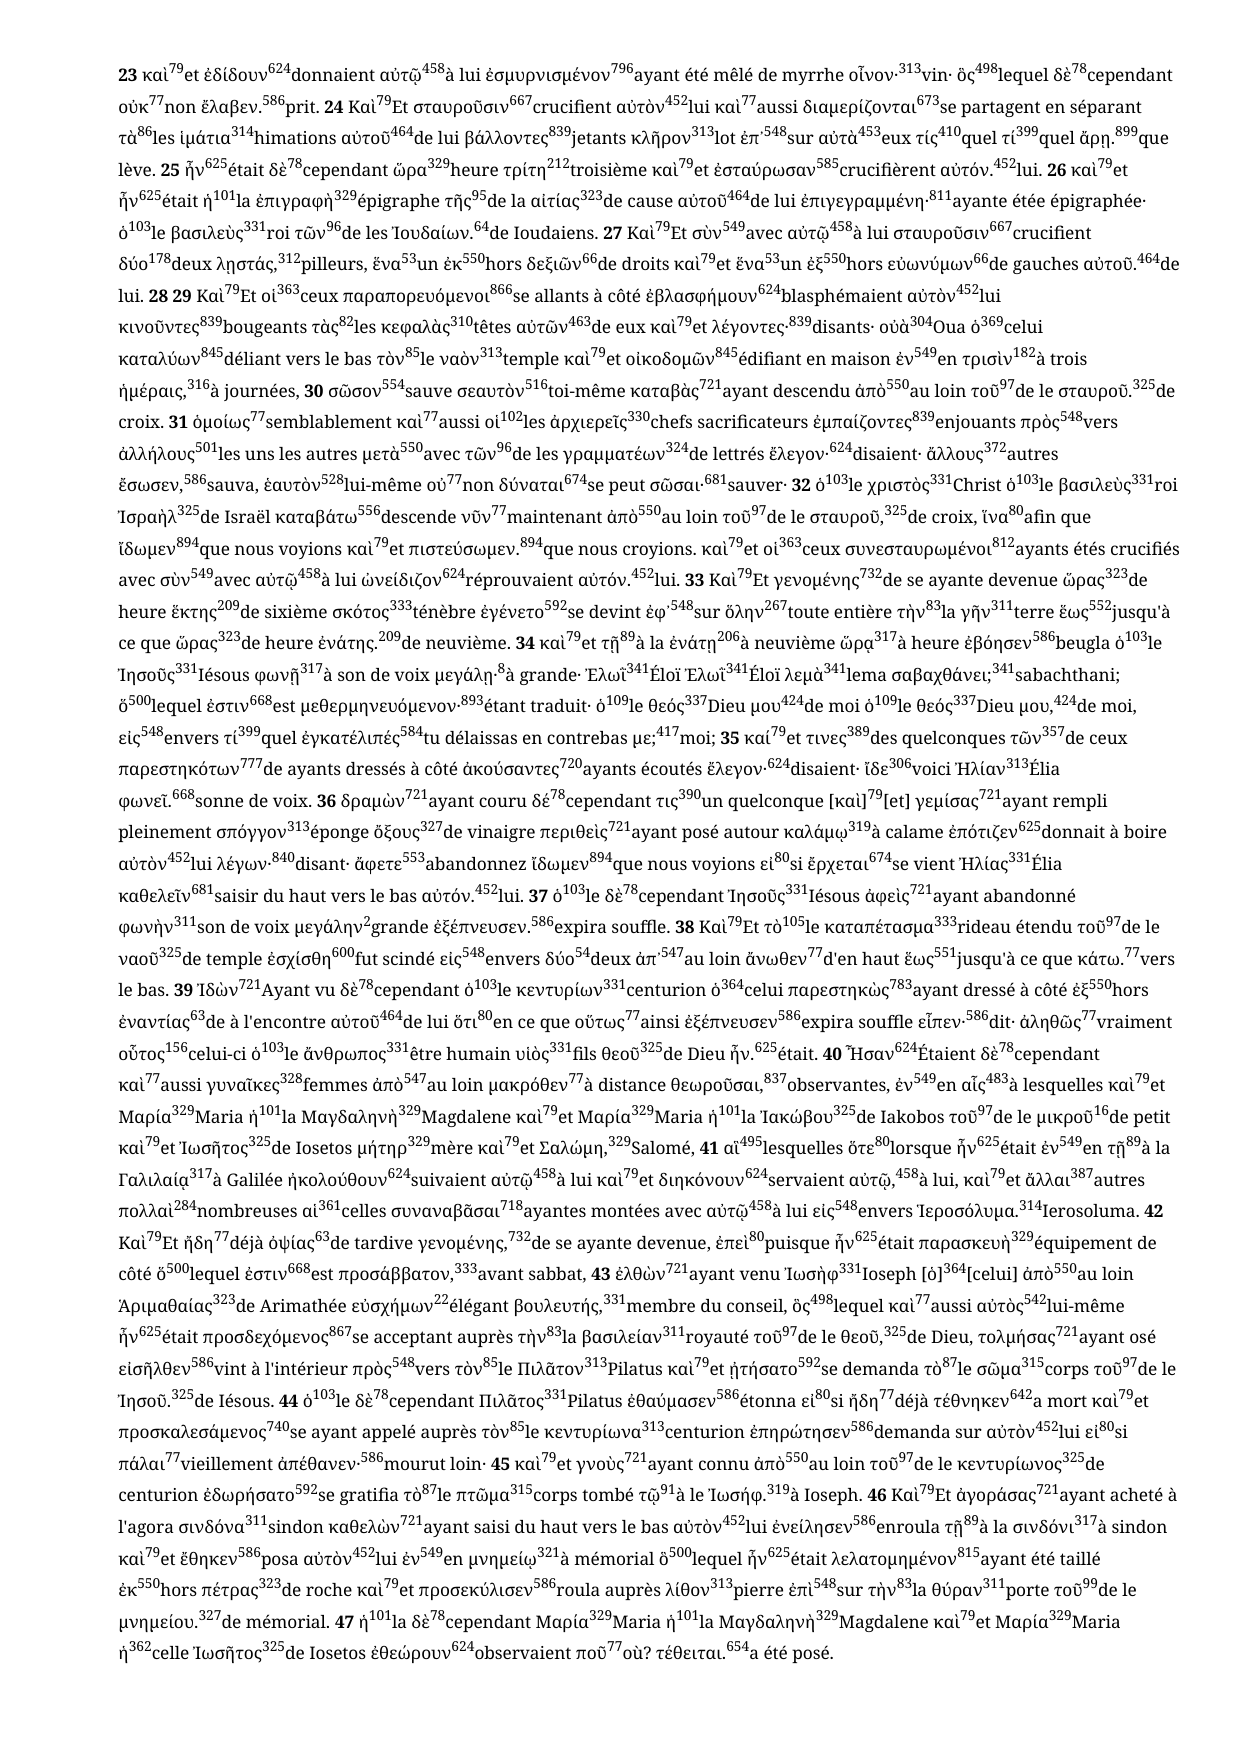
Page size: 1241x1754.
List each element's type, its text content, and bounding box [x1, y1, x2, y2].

text 1 Καὶ79Et εὐθὺς77directement πρωῒ77matinalement συμβούλιον315délibération ensemble ποιήσαντες720ayants faits οἱ102les ἀρχιερεῖς330chefs sacrificateurs μετὰ550avec τῶν96de les πρεσβυτέρων64de plus anciens καὶ79et γραμματέων324de lettrés καὶ79et ὅλον289tout entier τὸ105le συνέδριον,333sanhédrin, δήσαντες720ayants attachés de lien τὸν85le Ἰησοῦν313Iésous ἀπήνεγκαν585portèrent au loin καὶ79et παρέδωκαν585livrèrent Πιλάτῳ.319à Pilatus. 2 Καὶ79Et ἐπηρώτησεν586demanda sur αὐτὸν452lui ὁ103le Πιλᾶτος·331Pilatus· σὺ448toi εἶ666tu es ὁ103le βασιλεὺς331roi τῶν96de les Ἰουδαίων;64de Ioudaiens; ὁ469celui δὲ78cependant ἀποκριθεὶς760ayant été répondu αὐτῷ458à lui λέγει·668dit· σὺ448toi λέγεις.666tu dis. 3 καὶ79et κατηγόρουν624accusaient αὐτοῦ464de lui οἱ102les ἀρχιερεῖς330chefs sacrificateurs πολλά.374nombreux. 4 ὁ103le δὲ78cependant Πιλᾶτος331Pilatus πάλιν77de nouveau ἐπηρώτα625demandait sur αὐτὸν452lui λέγων·840disant· οὐκ77non ἀποκρίνῃ672tu te réponds οὐδέν;375aucun; ἴδε306voici πόσα398combien grands? σου442de toi κατηγοροῦσιν.667accusent. 5 ὁ103le δὲ78cependant Ἰησοῦς331Iésous οὐκέτι77non plus οὐδὲν375aucun ἀπεκρίθη,600fut répondu, ὥστε80de sorte que θαυμάζειν689étonner τὸν85le Πιλᾶτον.313Pilatus. 6 Κατὰ548Selon δὲ78cependant ἑορτὴν311fête ἀπέλυεν625déliait au loin αὐτοῖς457à eux ἕνα179un δέσμιον313lié ὃν480lequel παρῃτοῦντο.630se demandaient à côté. 7 ἦν625était δὲ78cependant ὁ364celui λεγόμενος891étant dit Βαραββᾶς331Bar-Abba μετὰ550avec τῶν96de les στασιαστῶν324de rebelles δεδεμένος813ayant été attaché de lien οἵτινες497lesquels des quelconques ἐν549en τῇ89à la στάσει317à dressement φόνον313meurtre πεποιήκεισαν.658avaient fait. 8 καὶ79et ἀναβὰς721ayant monté ὁ103le ὄχλος331foule ἤρξατο592se origina αἰτεῖσθαι690se demander καθὼς77de haut en bas comme ἐποίει625faisait αὐτοῖς.457à eux. 9 ὁ103le δὲ78cependant Πιλᾶτος331Pilatus ἀπεκρίθη600fut répondu αὐτοῖς457à eux λέγων·840disant· θέλετε665vous voulez ἀπολύσω895que je délie au loin ὑμῖν438à vous τὸν85le βασιλέα313roi τῶν96de les Ἰουδαίων;64de Ioudaiens; 10 ἐγίνωσκεν625connaissait γὰρ79car ὅτι80en ce que διὰ548par le fait de φθόνον313envie παραδεδώκεισαν658avaient livré αὐτὸν452lui οἱ102les ἀρχιερεῖς.330chefs sacrificateurs. 11 οἱ102les δὲ78cependant ἀρχιερεῖς330chefs sacrificateurs ἀνέσεισαν585secouèrent de bas en haut τὸν85le ὄχλον313foule ἵνα80afin que μᾶλλον77davantage τὸν85le Βαραββᾶν313Bar-Abba ἀπολύσῃ899que délie au loin αὐτοῖς.457à eux. 12 ὁ103le δὲ78cependant Πιλᾶτος331Pilatus πάλιν77de nouveau ἀποκριθεὶς760ayant été répondu ἔλεγεν625disait αὐτοῖς·457à eux· τί399quel οὖν79donc [θέλετε]665[vous voulez] ποιήσω895que je fasse [ὃν480[lequel λέγετε]665vous dites] τὸν85le βασιλέα313roi τῶν96de les Ἰουδαίων;64de Ioudaiens; 13 οἱ468ceux δὲ78cependant πάλιν77de nouveau ἔκραξαν·585croassèrent· σταύρωσον554crucifie αὐτόν.452lui. 14 ὁ103le δὲ78cependant Πιλᾶτος331Pilatus ἔλεγεν625disait αὐτοῖς·457à eux· τί163quel γὰρ79car ἐποίησεν586fit κακόν;55malicieux; οἱ468ceux δὲ78cependant περισσῶς77surabondamment ἔκραξαν·585croassèrent· σταύρωσον554crucifie αὐτόν.452lui. 15 Ὁ103Le δὲ78cependant Πιλᾶτος331Pilatus βουλόμενος867se ayant dessein τῷ91à le ὄχλῳ319à foule τὸ87le ἱκανὸν55assez-important ποιῆσαι681faire ἀπέλυσεν586délia au loin αὐτοῖς457à eux τὸν85le Βαραββᾶν,313Bar-Abba, καὶ79et παρέδωκεν586livra τὸν85le Ἰησοῦν313Iésous φραγελλώσας721ayant flagellé ἵνα80afin que σταυρωθῇ.911que soit crucifié. 16 Οἱ102Les δὲ78cependant στρατιῶται330soldats ἀπήγαγον585conduisirent au loin αὐτὸν452lui ἔσω552dedans τῆς95de la αὐλῆς,323de cour, ὅ500lequel ἐστιν668est πραιτώριον,333prétoire, καὶ79et συγκαλοῦσιν667appellent ensemble ὅλην267toute entière τὴν83la σπεῖραν.311spirale. 17 καὶ79et ἐνδιδύσκουσιν667habillent dans αὐτὸν452lui πορφύραν311porphyre καὶ79et περιτιθέασιν667posent autour αὐτῷ458à lui πλέξαντες720ayants tressés ἀκάνθινον4épineuse στέφανον·313couronne· 18 καὶ79et ἤρξαντο591se originèrent ἀσπάζεσθαι690se saluer αὐτόν·452lui· χαῖρε,308sois de joie, βασιλεῦ337roi τῶν96de les Ἰουδαίων·64de Ioudaiens· 19 καὶ79et ἔτυπτον624tapaient αὐτοῦ464de lui τὴν83la κεφαλὴν311tête καλάμῳ319à calame καὶ79et ἐνέπτυον624crachaient envers αὐτῷ458à lui καὶ79et τιθέντες839posants τὰ86les γόνατα314genoux προσεκύνουν624prosternaient vers αὐτῷ.458à lui. 20 Καὶ79Et ὅτε80lorsque ἐνέπαιξαν585enjouèrent αὐτῷ,458à lui, ἐξέδυσαν585dévêtirent αὐτὸν452lui τὴν83la πορφύραν311porphyre καὶ79et ἐνέδυσαν585envêtirent αὐτὸν452lui τὰ86les ἱμάτια314himations αὐτοῦ.464de lui. Καὶ79Et ἐξάγουσιν667conduisent dehors αὐτὸν452lui ἵνα80afin que σταυρώσωσιν898que crucifient αὐτόν.452lui. 21 καὶ79et ἀγγαρεύουσιν667réquisitionnent παράγοντά822menant de côté τινα373un quelconque Σίμωνα313Simon Κυρηναῖον313Cyrénéen ἐρχόμενον849se venant ἀπ᾽550au loin ἀγροῦ,325de champ, τὸν85le πατέρα313père Ἀλεξάνδρου325de Alexandre καὶ79et Ῥούφου,325de Roufos, ἵνα80afin que ἄρῃ899que lève τὸν85le σταυρὸν313croix αὐτοῦ.464de lui. 22 Καὶ79Et φέρουσιν667portent αὐτὸν452lui ἐπὶ548sur τὸν346celui Γολγοθᾶν311Golgotha τόπον,313lieu, ὅ500lequel ἐστιν668est μεθερμηνευόμενον893étant traduit Κρανίου327de Crâne Τόπος.331Lieu. 23 καὶ79et ἐδίδουν624donnaient αὐτῷ458à lui ἐσμυρνισμένον796ayant été mêlé de myrrhe οἶνον·313vin· ὃς498lequel δὲ78cependant οὐκ77non ἔλαβεν.586prit. 24 Καὶ79Et σταυροῦσιν667crucifient αὐτὸν452lui καὶ77aussi διαμερίζονται673se partagent en séparant τὰ86les ἱμάτια314himations αὐτοῦ464de lui βάλλοντες839jetants κλῆρον313lot ἐπ᾽548sur αὐτὰ453eux τίς410quel τί399quel ἄρῃ.899que lève. 25 ἦν625était δὲ78cependant ὥρα329heure τρίτη212troisième καὶ79et ἐσταύρωσαν585crucifièrent αὐτόν.452lui. 26 καὶ79et ἦν625était ἡ101la ἐπιγραφὴ329épigraphe τῆς95de la αἰτίας323de cause αὐτοῦ464de lui ἐπιγεγραμμένη·811ayante étée épigraphée· ὁ103le βασιλεὺς331roi τῶν96de les Ἰουδαίων.64de Ioudaiens. 27 Καὶ79Et σὺν549avec αὐτῷ458à lui σταυροῦσιν667crucifient δύο178deux λῃστάς,312pilleurs, ἕνα53un ἐκ550hors δεξιῶν66de droits καὶ79et ἕνα53un ἐξ550hors εὐωνύμων66de gauches αὐτοῦ.464de lui. 28 29 Καὶ79Et οἱ363ceux παραπορευόμενοι866se allants à côté ἐβλασφήμουν624blasphémaient αὐτὸν452lui κινοῦντες839bougeants τὰς82les κεφαλὰς310têtes αὐτῶν463de eux καὶ79et λέγοντες·839disants· οὐὰ304Oua ὁ369celui καταλύων845déliant vers le bas τὸν85le ναὸν313temple καὶ79et οἰκοδομῶν845édifiant en maison ἐν549en τρισὶν182à trois ἡμέραις,316à journées, 30 σῶσον554sauve σεαυτὸν516toi-même καταβὰς721ayant descendu ἀπὸ550au loin τοῦ97de le σταυροῦ.325de croix. 31 ὁμοίως77semblablement καὶ77aussi οἱ102les ἀρχιερεῖς330chefs sacrificateurs ἐμπαίζοντες839enjouants πρὸς548vers ἀλλήλους501les uns les autres μετὰ550avec τῶν96de les γραμματέων324de lettrés ἔλεγον·624disaient· ἄλλους372autres ἔσωσεν,586sauva, ἑαυτὸν528lui-même οὐ77non δύναται674se peut σῶσαι·681sauver· 32 ὁ103le χριστὸς331Christ ὁ103le βασιλεὺς331roi Ἰσραὴλ325de Israël καταβάτω556descende νῦν77maintenant ἀπὸ550au loin τοῦ97de le σταυροῦ,325de croix, ἵνα80afin que ἴδωμεν894que nous voyions καὶ79et πιστεύσωμεν.894que nous croyions. καὶ79et οἱ363ceux συνεσταυρωμένοι812ayants étés crucifiés avec σὺν549avec αὐτῷ458à lui ὠνείδιζον624réprouvaient αὐτόν.452lui. 33 Καὶ79Et γενομένης732de se ayante devenue ὥρας323de heure ἕκτης209de sixième σκότος333ténèbre ἐγένετο592se devint ἐφ᾽548sur ὅλην267toute entière τὴν83la γῆν311terre ἕως552jusqu'à ce que ὥρας323de heure ἐνάτης.209de neuvième. 34 καὶ79et τῇ89à la ἐνάτῃ206à neuvième ὥρᾳ317à heure ἐβόησεν586beugla ὁ103le Ἰησοῦς331Iésous φωνῇ317à son de voix μεγάλῃ·8à grande· Ἐλωῒ341Éloï Ἐλωῒ341Éloï λεμὰ341lema σαβαχθάνει;341sabachthani; ὅ500lequel ἐστιν668est μεθερμηνευόμενον·893étant traduit· ὁ109le θεός337Dieu μου424de moi ὁ109le θεός337Dieu μου,424de moi, εἰς548envers τί399quel ἐγκατέλιπές584tu délaissas en contrebas με;417moi; 35 καί79et τινες389des quelconques τῶν357de ceux παρεστηκότων777de ayants dressés à côté ἀκούσαντες720ayants écoutés ἔλεγον·624disaient· ἴδε306voici Ἠλίαν313Élia φωνεῖ.668sonne de voix. 36 δραμὼν721ayant couru δέ78cependant τις390un quelconque [καὶ]79[et] γεμίσας721ayant rempli pleinement σπόγγον313éponge ὄξους327de vinaigre περιθεὶς721ayant posé autour καλάμῳ319à calame ἐπότιζεν625donnait à boire αὐτὸν452lui λέγων·840disant· ἄφετε553abandonnez ἴδωμεν894que nous voyions εἰ80si ἔρχεται674se vient Ἠλίας331Élia καθελεῖν681saisir du haut vers le bas αὐτόν.452lui. 37 ὁ103le δὲ78cependant Ἰησοῦς331Iésous ἀφεὶς721ayant abandonné φωνὴν311son de voix μεγάλην2grande ἐξέπνευσεν.586expira souffle. 38 Καὶ79Et τὸ105le καταπέτασμα333rideau étendu τοῦ97de le ναοῦ325de temple ἐσχίσθη600fut scindé εἰς548envers δύο54deux ἀπ᾽547au loin ἄνωθεν77d'en haut ἕως551jusqu'à ce que κάτω.77vers le bas. 39 Ἰδὼν721Ayant vu δὲ78cependant ὁ103le κεντυρίων331centurion ὁ364celui παρεστηκὼς783ayant dressé à côté ἐξ550hors ἐναντίας63de à l'encontre αὐτοῦ464de lui ὅτι80en ce que οὕτως77ainsi ἐξέπνευσεν586expira souffle εἶπεν·586dit· ἀληθῶς77vraiment οὗτος156celui-ci ὁ103le ἄνθρωπος331être humain υἱὸς331fils θεοῦ325de Dieu ἦν.625était. 40 Ἦσαν624Étaient δὲ78cependant καὶ77aussi γυναῖκες328femmes ἀπὸ547au loin μακρόθεν77à distance θεωροῦσαι,837observantes, ἐν549en αἷς483à lesquelles καὶ79et Μαρία329Maria ἡ101la Μαγδαληνὴ329Magdalene καὶ79et Μαρία329Maria ἡ101la Ἰακώβου325de Iakobos τοῦ97de le μικροῦ16de petit καὶ79et Ἰωσῆτος325de Iosetos μήτηρ329mère καὶ79et Σαλώμη,329Salomé, 41 αἳ495lesquelles ὅτε80lorsque ἦν625était ἐν549en τῇ89à la Γαλιλαίᾳ317à Galilée ἠκολούθουν624suivaient αὐτῷ458à lui καὶ79et διηκόνουν624servaient αὐτῷ,458à lui, καὶ79et ἄλλαι387autres πολλαὶ284nombreuses αἱ361celles συναναβᾶσαι718ayantes montées avec αὐτῷ458à lui εἰς548envers Ἱεροσόλυμα.314Ierosoluma. 42 Καὶ79Et ἤδη77déjà ὀψίας63de tardive γενομένης,732de se ayante devenue, ἐπεὶ80puisque ἦν625était παρασκευὴ329équipement de côté ὅ500lequel ἐστιν668est προσάββατον,333avant sabbat, 43 ἐλθὼν721ayant venu Ἰωσὴφ331Ioseph [ὁ]364[celui] ἀπὸ550au loin Ἁριμαθαίας323de Arimathée εὐσχήμων22élégant βουλευτής,331membre du conseil, ὃς498lequel καὶ77aussi αὐτὸς542lui-même ἦν625était προσδεχόμενος867se acceptant auprès τὴν83la βασιλείαν311royauté τοῦ97de le θεοῦ,325de Dieu, τολμήσας721ayant osé εἰσῆλθεν586vint à l'intérieur πρὸς548vers τὸν85le Πιλᾶτον313Pilatus καὶ79et ᾐτήσατο592se demanda τὸ87le σῶμα315corps τοῦ97de le Ἰησοῦ.325de Iésous. 44 ὁ103le δὲ78cependant Πιλᾶτος331Pilatus ἐθαύμασεν586étonna εἰ80si ἤδη77déjà τέθνηκεν642a mort καὶ79et προσκαλεσάμενος740se ayant appelé auprès τὸν85le κεντυρίωνα313centurion ἐπηρώτησεν586demanda sur αὐτὸν452lui εἰ80si πάλαι77vieillement ἀπέθανεν·586mourut loin· 45 καὶ79et γνοὺς721ayant connu ἀπὸ550au loin τοῦ97de le κεντυρίωνος325de centurion ἐδωρήσατο592se gratifia τὸ87le πτῶμα315corps tombé τῷ91à le Ἰωσήφ.319à Ioseph. 46 Καὶ79Et ἀγοράσας721ayant acheté à l'agora σινδόνα311sindon καθελὼν721ayant saisi du haut vers le bas αὐτὸν452lui ἐνείλησεν586enroula τῇ89à la σινδόνι317à sindon καὶ79et ἔθηκεν586posa αὐτὸν452lui ἐν549en μνημείῳ321à mémorial ὃ500lequel ἦν625était λελατομημένον815ayant été taillé ἐκ550hors πέτρας323de roche καὶ79et προσεκύλισεν586roula auprès λίθον313pierre ἐπὶ548sur τὴν83la θύραν311porte τοῦ99de le μνημείου.327de mémorial. 47 ἡ101la δὲ78cependant Μαρία329Maria ἡ101la Μαγδαληνὴ329Magdalene καὶ79et Μαρία329Maria ἡ362celle Ἰωσῆτος325de Iosetos ἐθεώρουν624observaient ποῦ77où? τέθειται.654a été posé. [118, 59, 1181, 1665]
